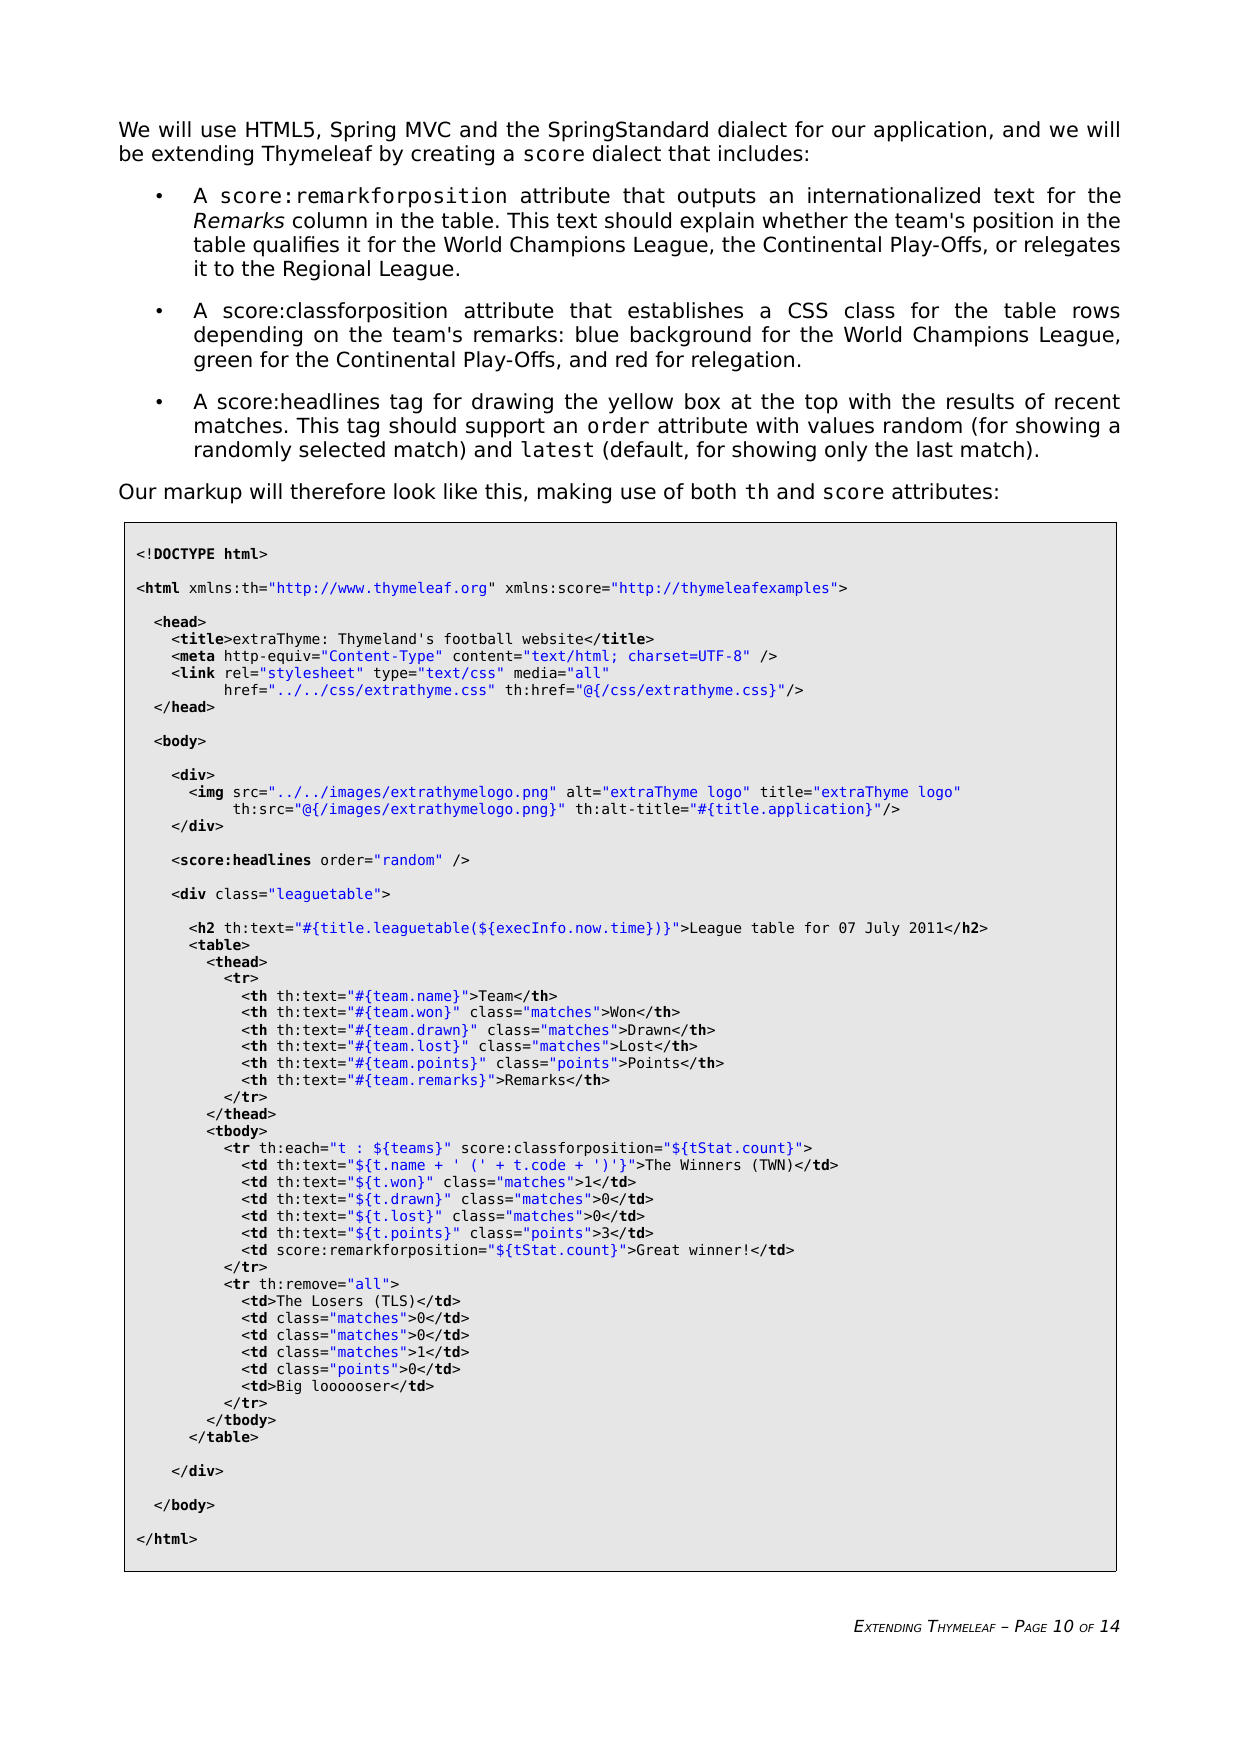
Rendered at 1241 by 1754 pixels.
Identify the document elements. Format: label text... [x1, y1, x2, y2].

text <!DOCTYPE html> <html xmlns:th="http://www.thymeleaf.org" xmlns:score="http://thymeleafexamples"> <head> <title>extraThyme: Thymeland's football website</title> <meta http-equiv="Content-Type" content="text/html; charset=UTF-8" /> <link rel="stylesheet" type="text/css" media="all" href="../../css/extrathyme.css" th:href="@{/css/extrathyme.css}"/> </head> <body> <div> <img src="../../images/extrathymelogo.png" alt="extraThyme logo" title="extraThyme logo" th:src="@{/images/extrathymelogo.png}" th:alt-title="#{title.application}"/> </div> <score:headlines order="random" /> <div class="leaguetable"> <h2 th:text="#{title.leaguetable(${execInfo.now.time})}">League table for 07 July 2011</h2> <table> <thead> <tr> <th th:text="#{team.name}">Team</th> <th th:text="#{team.won}" class="matches">Won</th> <th th:text="#{team.drawn}" class="matches">Drawn</th> <th th:text="#{team.lost}" class="matches">Lost</th> <th th:text="#{team.points}" class="points">Points</th> <th th:text="#{team.remarks}">Remarks</th> </tr> </thead> <tbody> <tr th:each="t : ${teams}" score:classforposition="${tStat.count}"> <td th:text="${t.name + ' (' + t.code + ')'}">The Winners (TWN)</td> <td th:text="${t.won}" class="matches">1</td> <td th:text="${t.drawn}" class="matches">0</td> <td th:text="${t.lost}" class="matches">0</td> <td th:text="${t.points}" class="points">3</td> <td score:remarkforposition="${tStat.count}">Great winner!</td> </tr> <tr th:remove="all"> <td>The Losers (TLS)</td> <td class="matches">0</td> <td class="matches">0</td> <td class="matches">1</td> <td class="points">0</td> <td>Big loooooser</td> </tr> </tbody> </table> </div> </body> </html> [125, 523, 1116, 1571]
list A score:remarkforposition attribute that outputs an internationalized text for the Remarks column in the table. This text should explain whether the team's position in the table qualifies it for the World Champions League, the Continental Play-Offs, or relegates it to the Regional League. [156, 184, 1122, 281]
text Our markup will therefore look like this, making use of both th and score attributes: [118, 480, 1122, 504]
list A score:headlines tag for drawing the yellow box at the top with the results of recent matches. This tag should support an order attribute with values random (for showing a randomly selected match) and latest (default, for showing only the last match). [156, 390, 1122, 462]
list A score:classforposition attribute that establishes a CSS class for the table rows depending on the team's remarks: blue background for the World Champions League, green for the Continental Play-Offs, and red for relegation. [156, 299, 1122, 372]
text We will use HTML5, Spring MVC and the SpringStandard dialect for our application, and we will be extending Thymeleaf by creating a score dialect that includes: [118, 118, 1122, 167]
